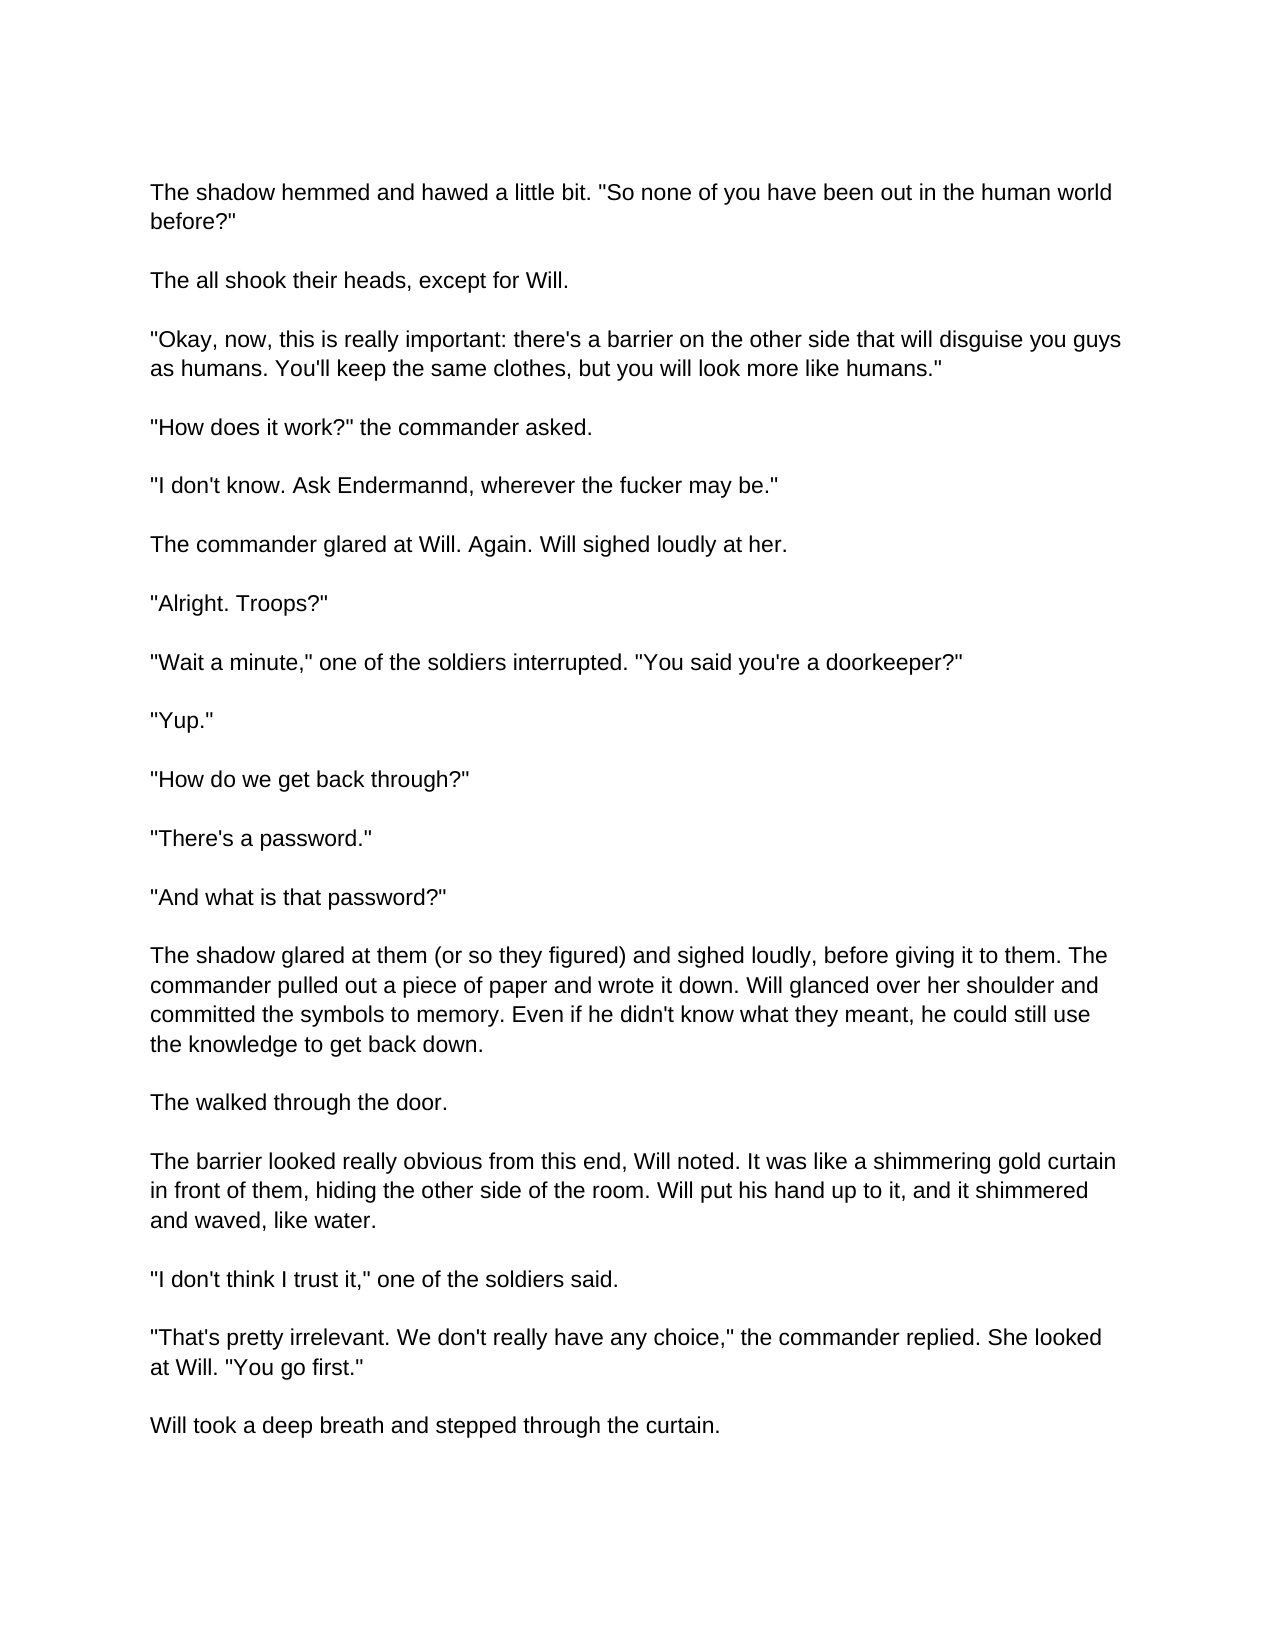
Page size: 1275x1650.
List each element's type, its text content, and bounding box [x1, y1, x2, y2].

text Will took a deep breath and stepped through the curtain. [150, 1413, 1125, 1439]
text The shadow hemmed and hawed a little bit. "So none of you have been out in the human world before?" [150, 179, 1125, 234]
text "Alright. Troops?" [150, 591, 1125, 616]
text "And what is that password?" [150, 884, 1125, 910]
text The barrier looked really obvious from this end, Will noted. It was like a shimmering gold curtain in front of them, hiding the other side of the room. Will put his hand up to it, and it shimmered and waved, like water. [150, 1149, 1125, 1233]
text The walked through the door. [150, 1090, 1125, 1116]
text "There's a password." [150, 826, 1125, 851]
text "How do we get back through?" [150, 767, 1125, 792]
text "I don't think I trust it," one of the soldiers said. [150, 1266, 1125, 1292]
text "I don't know. Ask Endermannd, wherever the fucker may be." [150, 473, 1125, 499]
text The all shook their heads, except for Will. [150, 267, 1125, 293]
text "How does it work?" the commander asked. [150, 414, 1125, 440]
text "Wait a minute," one of the soldiers interrupted. "You said you're a doorkeeper?" [150, 649, 1125, 675]
text "That's pretty irrelevant. We don't really have any choice," the commander replied. She looked at Will. "You go first." [150, 1325, 1125, 1380]
text The shadow glared at them (or so they figured) and sighed loudly, before giving it to them. The commander pulled out a piece of paper and wrote it down. Will glanced over her shoulder and committed the symbols to memory. Even if he didn't know what they meant, he could still use the knowledge to get back down. [150, 943, 1125, 1057]
text "Okay, now, this is really important: there's a barrier on the other side that will disguise you guys as humans. You'll keep the same clothes, but you will look more like humans." [150, 326, 1125, 381]
text "Yup." [150, 708, 1125, 734]
text The commander glared at Will. Again. Will sighed loudly at her. [150, 532, 1125, 557]
